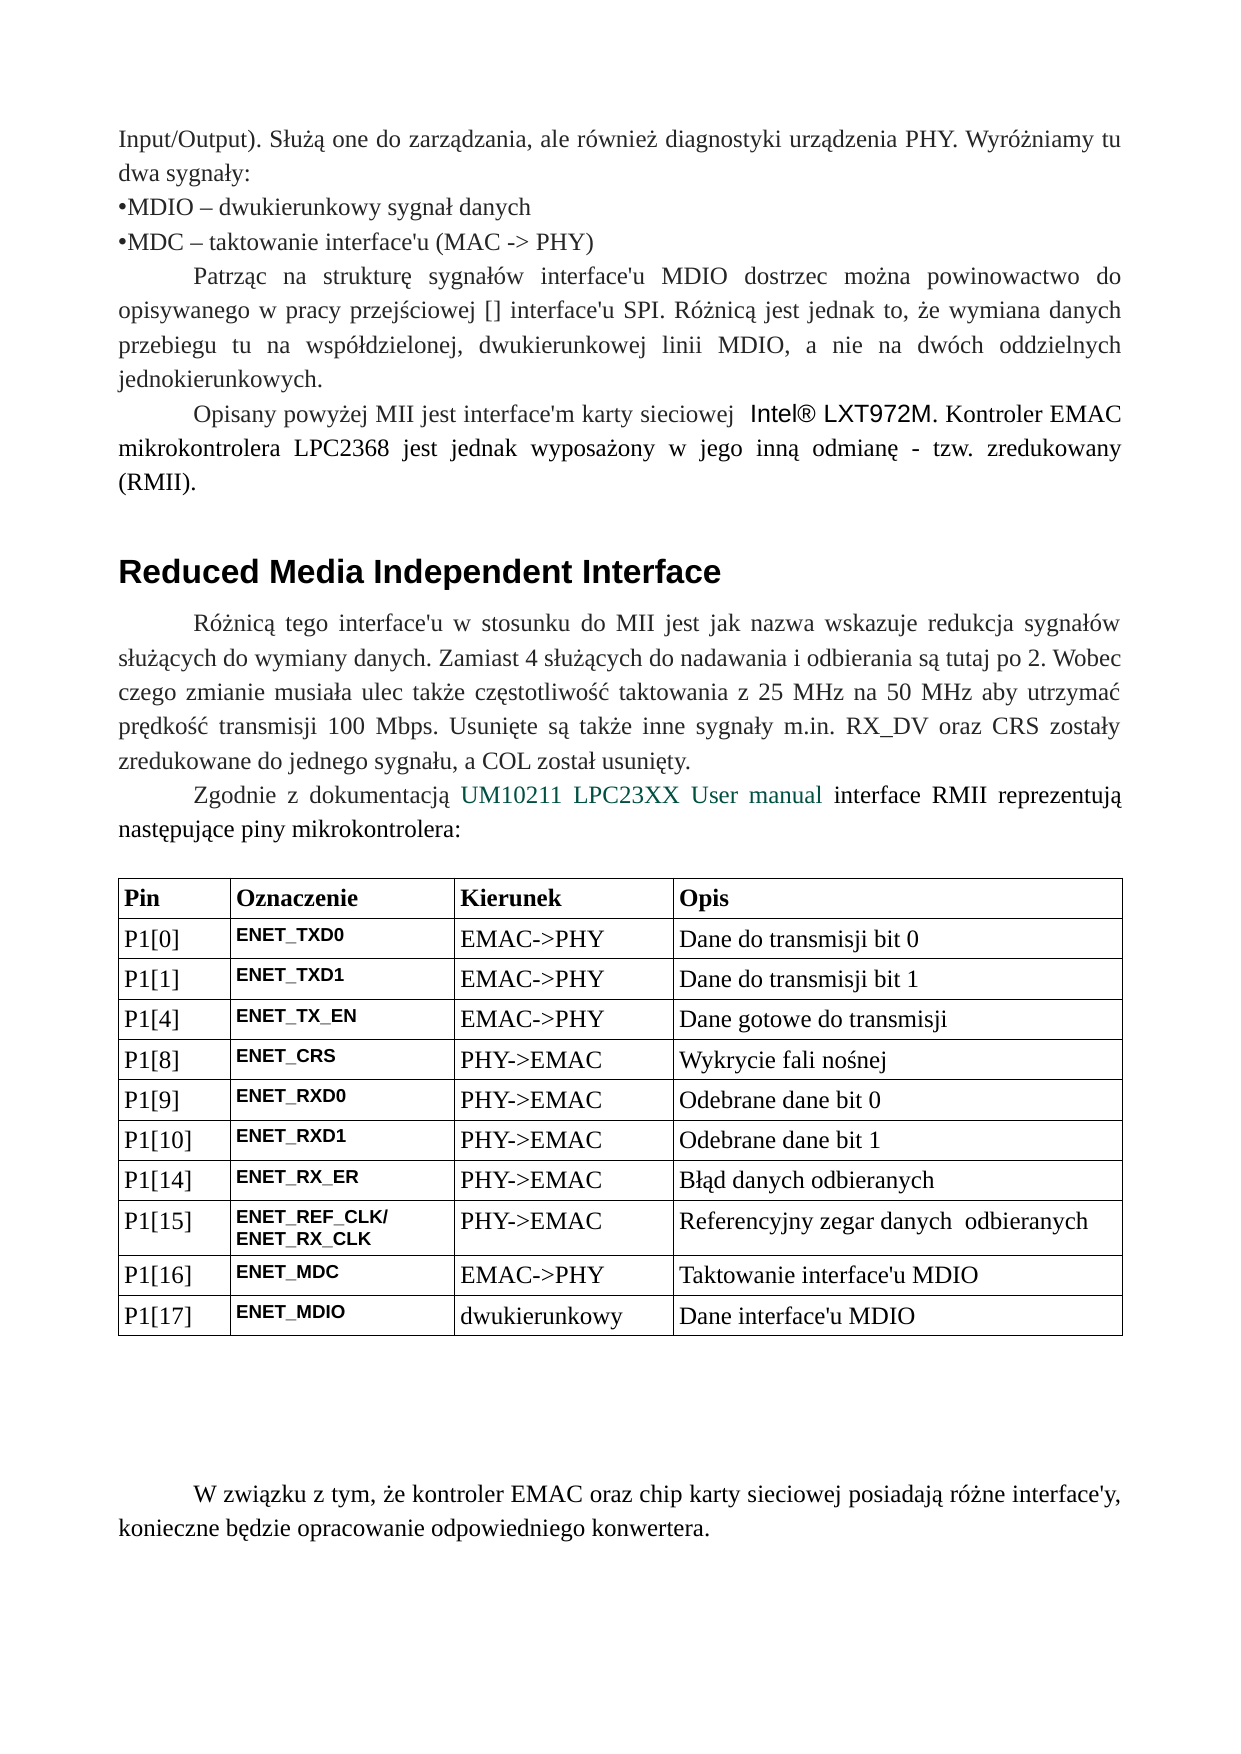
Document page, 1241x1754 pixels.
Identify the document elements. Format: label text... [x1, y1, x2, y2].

text Opisany powyżej MII jest interface'm karty sieciowej Intel® LXT972M. Kontroler EMAC mikrokontrolera LPC2368 jest jednak wyposażony w jego inną odmianę - tzw. zredukowany (RMII). [118, 393, 1122, 496]
table_cell dwukierunkowy [455, 1296, 673, 1335]
table_cell P1[8] [119, 1040, 230, 1079]
table_cell Dane interface'u MDIO [674, 1296, 1122, 1335]
table_cell PHY->EMAC [455, 1040, 673, 1079]
table_cell ENET_CRS [231, 1040, 454, 1079]
table_cell PHY->EMAC [455, 1161, 673, 1200]
table_cell PHY->EMAC [455, 1121, 673, 1160]
table_cell ENET_RXD0 [231, 1080, 454, 1119]
table_cell ENET_RXD1 [231, 1121, 454, 1160]
subtitle Reduced Media Independent Interface [118, 551, 1122, 590]
table_header Opis [674, 879, 1122, 918]
table_cell EMAC->PHY [455, 1000, 673, 1039]
table_cell EMAC->PHY [455, 1256, 673, 1295]
table_header Oznaczenie [231, 879, 454, 918]
table_cell ENET_MDIO [231, 1296, 454, 1335]
table_cell Wykrycie fali nośnej [674, 1040, 1122, 1079]
table_cell P1[1] [119, 959, 230, 998]
table_cell ENET_TX_EN [231, 1000, 454, 1039]
text Zgodnie z dokumentacją UM10211 LPC23XX User manual interface RMII reprezentują następujące piny mikrokontrolera: [118, 774, 1122, 843]
list MDIO – dwukierunkowy sygnał danych [118, 187, 1122, 221]
table_cell ENET_RX_ER [231, 1161, 454, 1200]
text Patrząc na strukturę sygnałów interface'u MDIO dostrzec można powinowactwo do opisywanego w pracy przejściowej [] interface'u SPI. Różnicą jest jednak to, że wymiana danych przebiegu tu na współdzielonej, dwukierunkowej linii MDIO, a nie na dwóch oddzielnych jednokierunkowych. [118, 256, 1122, 393]
text W związku z tym, że kontroler EMAC oraz chip karty sieciowej posiadają różne interface'y, konieczne będzie opracowanie odpowiedniego konwertera. [118, 1473, 1122, 1542]
table_cell ENET_TXD0 [231, 919, 454, 958]
table_cell PHY->EMAC [455, 1080, 673, 1119]
table_cell P1[4] [119, 1000, 230, 1039]
table_cell P1[17] [119, 1296, 230, 1335]
table_cell P1[9] [119, 1080, 230, 1119]
table_cell P1[14] [119, 1161, 230, 1200]
table_cell Dane do transmisji bit 1 [674, 959, 1122, 998]
text Input/Output). Służą one do zarządzania, ale również diagnostyki urządzenia PHY. Wyróżniamy tu dwa sygnały: [118, 118, 1122, 187]
table_cell P1[10] [119, 1121, 230, 1160]
table_cell Dane gotowe do transmisji [674, 1000, 1122, 1039]
table_cell ENET_REF_CLK/ENET_RX_CLK [231, 1201, 454, 1255]
table_cell Błąd danych odbieranych [674, 1161, 1122, 1200]
table_cell P1[16] [119, 1256, 230, 1295]
table_cell Dane do transmisji bit 0 [674, 919, 1122, 958]
table_cell ENET_TXD1 [231, 959, 454, 998]
table_cell Taktowanie interface'u MDIO [674, 1256, 1122, 1295]
table_cell Referencyjny zegar danych odbieranych [674, 1201, 1122, 1255]
table_cell Odebrane dane bit 0 [674, 1080, 1122, 1119]
text Różnicą tego interface'u w stosunku do MII jest jak nazwa wskazuje redukcja sygnałów służących do wymiany danych. Zamiast 4 służących do nadawania i odbierania są tutaj po 2. Wobec czego zmianie musiała ulec także częstotliwość taktowania z 25 MHz na 50 MHz aby utrzymać prędkość transmisji 100 Mbps. Usunięte są także inne sygnały m.in. RX_DV oraz CRS zostały zredukowane do jednego sygnału, a COL został usunięty. [118, 603, 1122, 774]
table_cell Odebrane dane bit 1 [674, 1121, 1122, 1160]
table_header Pin [119, 879, 230, 918]
list MDC – taktowanie interface'u (MAC -> PHY) [118, 221, 1122, 256]
table_cell EMAC->PHY [455, 919, 673, 958]
table_cell P1[0] [119, 919, 230, 958]
table_cell P1[15] [119, 1201, 230, 1255]
table_cell EMAC->PHY [455, 959, 673, 998]
table_cell ENET_MDC [231, 1256, 454, 1295]
table_cell PHY->EMAC [455, 1201, 673, 1255]
table_header Kierunek [455, 879, 673, 918]
